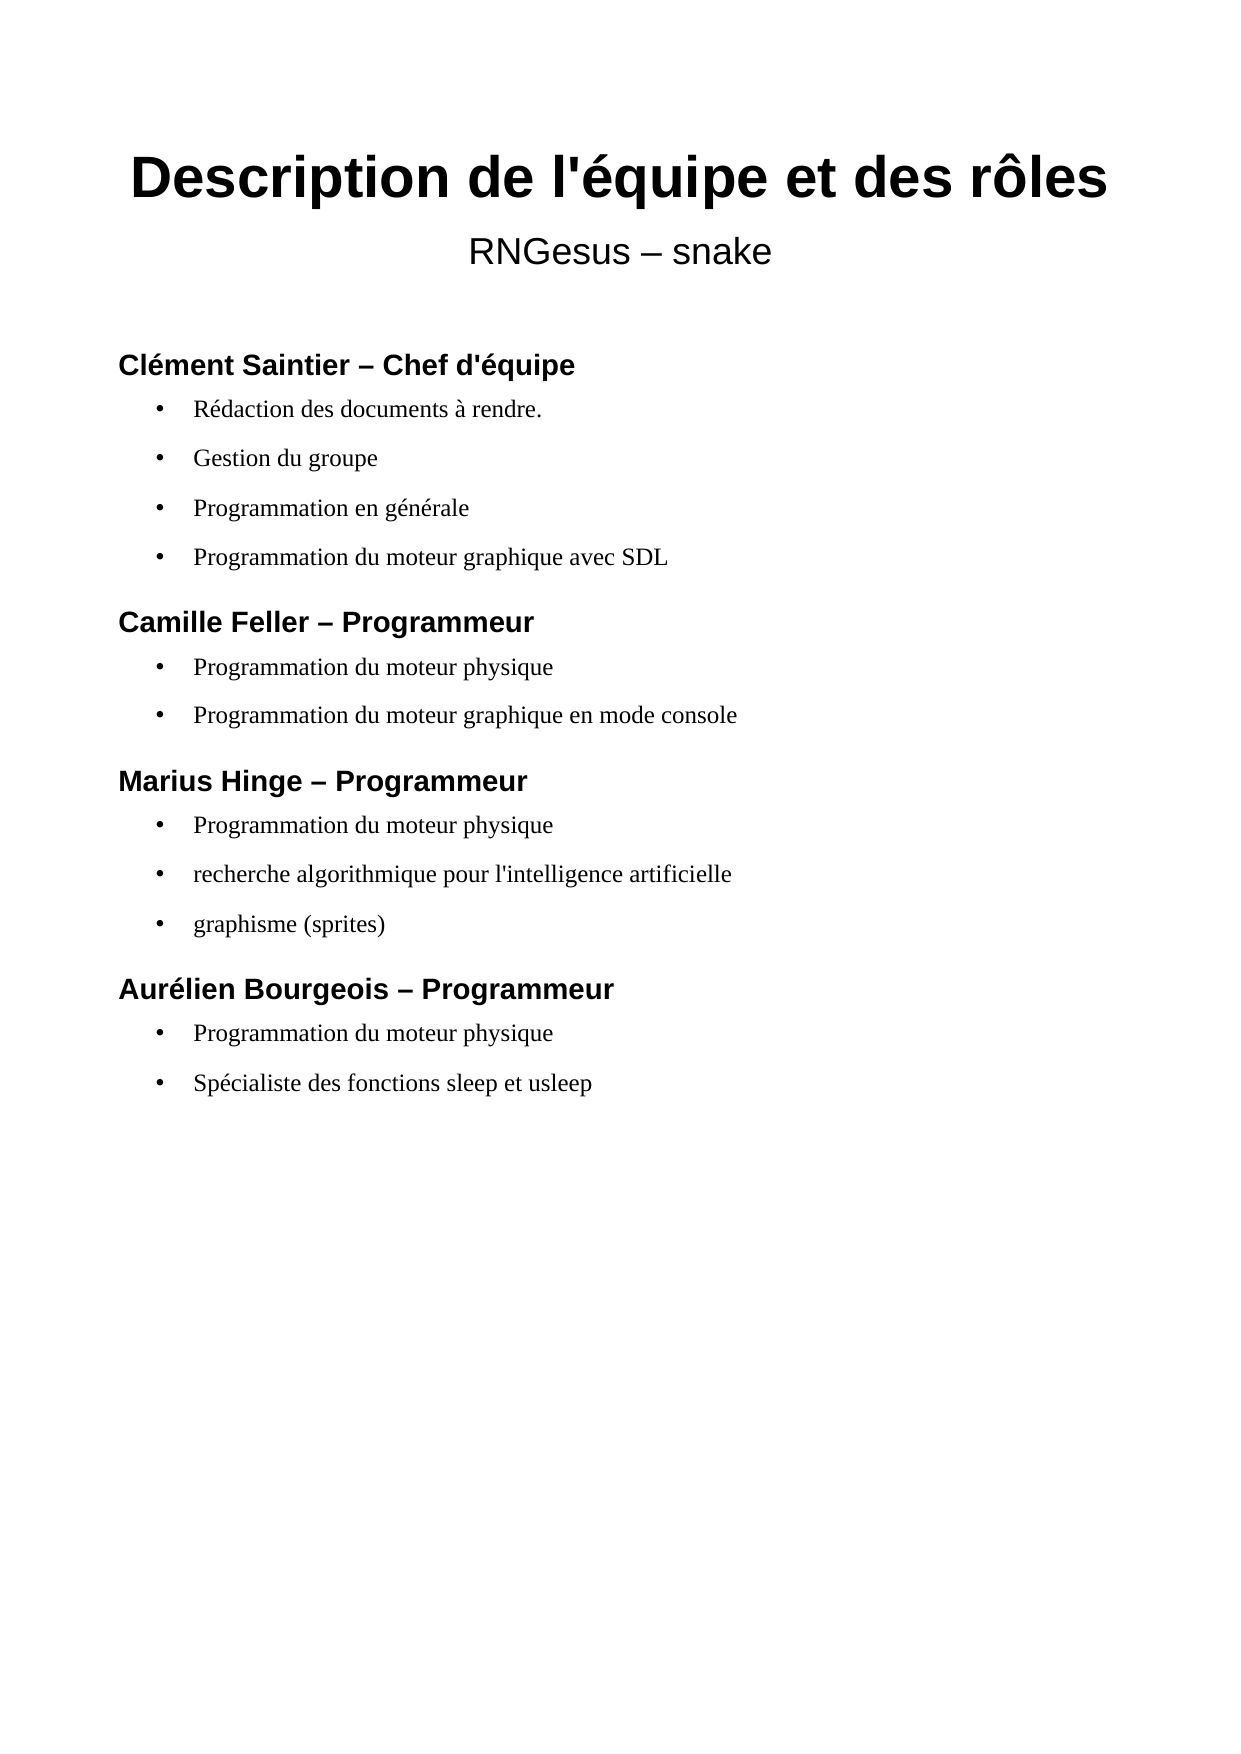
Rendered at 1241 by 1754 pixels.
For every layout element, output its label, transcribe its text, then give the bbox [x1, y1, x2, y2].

list Programmation du moteur physique [156, 811, 1122, 839]
subtitle Camille Feller – Programmeur [118, 605, 1122, 639]
subtitle Aurélien Bourgeois – Programmeur [118, 972, 1122, 1006]
list Gestion du groupe [156, 443, 1122, 472]
list graphisme (sprites) [156, 909, 1122, 937]
subtitle Marius Hinge – Programmeur [118, 764, 1122, 798]
subtitle RNGesus – snake [118, 229, 1122, 272]
list Rédaction des documents à rendre. [156, 394, 1122, 423]
subtitle Clément Saintier – Chef d'équipe [118, 348, 1122, 382]
list Programmation du moteur graphique en mode console [156, 701, 1122, 729]
list Programmation du moteur physique [156, 1018, 1122, 1047]
list Programmation en générale [156, 493, 1122, 521]
list Programmation du moteur physique [156, 652, 1122, 680]
list Programmation du moteur graphique avec SDL [156, 542, 1122, 570]
list Spécialiste des fonctions sleep et usleep [156, 1068, 1122, 1096]
title Description de l'équipe et des rôles [118, 143, 1122, 210]
list recherche algorithmique pour l'intelligence artificielle [156, 859, 1122, 888]
